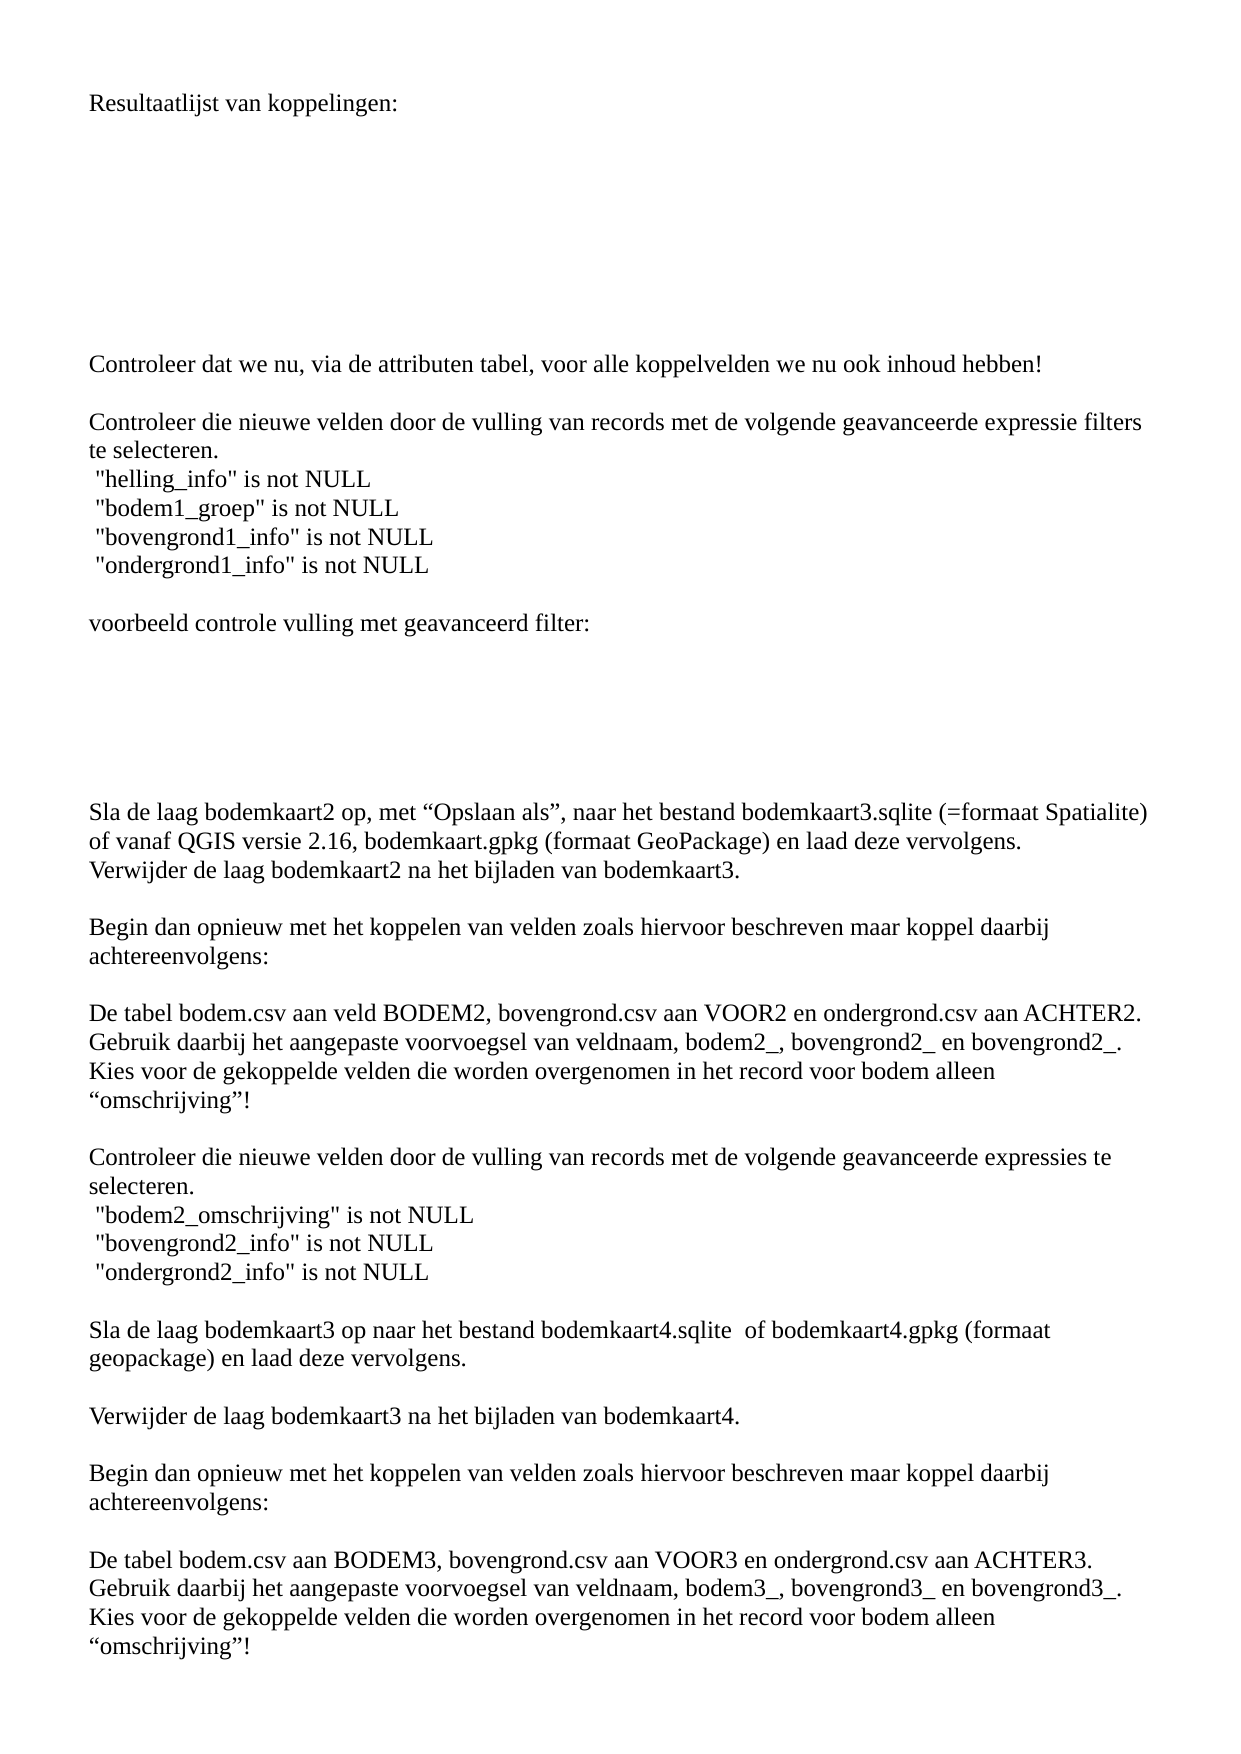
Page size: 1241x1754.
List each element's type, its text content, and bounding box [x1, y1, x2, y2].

text Verwijder de laag bodemkaart3 na het bijladen van bodemkaart4. [88, 1401, 1152, 1430]
text Controleer die nieuwe velden door de vulling van records met de volgende geavanceerde expressie filters te selecteren. [88, 407, 1152, 464]
text "ondergrond2_info" is not NULL [88, 1257, 1152, 1286]
text Controleer dat we nu, via de attributen tabel, voor alle koppelvelden we nu ook inhoud hebben! [88, 349, 1152, 378]
text Controleer die nieuwe velden door de vulling van records met de volgende geavanceerde expressies te selecteren. [88, 1142, 1152, 1200]
text voorbeeld controle vulling met geavanceerd filter: [88, 608, 1152, 637]
text "bodem1_groep" is not NULL [88, 493, 1152, 522]
text Kies voor de gekoppelde velden die worden overgenomen in het record voor bodem alleen “omschrijving”! [88, 1056, 1152, 1113]
text Sla de laag bodemkaart3 op naar het bestand bodemkaart4.sqlite of bodemkaart4.gpkg (formaat geopackage) en laad deze vervolgens. [88, 1315, 1152, 1372]
text Begin dan opnieuw met het koppelen van velden zoals hiervoor beschreven maar koppel daarbij achtereenvolgens: [88, 912, 1152, 970]
text "bovengrond2_info" is not NULL [88, 1228, 1152, 1257]
text Sla de laag bodemkaart2 op, met “Opslaan als”, naar het bestand bodemkaart3.sqlite (=formaat Spatialite) of vanaf QGIS versie 2.16, bodemkaart.gpkg (formaat GeoPackage) en laad deze vervolgens. [88, 797, 1152, 855]
text "ondergrond1_info" is not NULL [88, 550, 1152, 579]
text Resultaatlijst van koppelingen: [88, 88, 1152, 117]
text "bodem2_omschrijving" is not NULL [88, 1200, 1152, 1228]
text Kies voor de gekoppelde velden die worden overgenomen in het record voor bodem alleen “omschrijving”! [88, 1602, 1152, 1660]
text "helling_info" is not NULL [88, 464, 1152, 493]
text Gebruik daarbij het aangepaste voorvoegsel van veldnaam, bodem3_, bovengrond3_ en bovengrond3_. [88, 1573, 1152, 1602]
text De tabel bodem.csv aan BODEM3, bovengrond.csv aan VOOR3 en ondergrond.csv aan ACHTER3. [88, 1545, 1152, 1573]
text De tabel bodem.csv aan veld BODEM2, bovengrond.csv aan VOOR2 en ondergrond.csv aan ACHTER2. [88, 998, 1152, 1027]
text Verwijder de laag bodemkaart2 na het bijladen van bodemkaart3. [88, 855, 1152, 883]
text Begin dan opnieuw met het koppelen van velden zoals hiervoor beschreven maar koppel daarbij achtereenvolgens: [88, 1458, 1152, 1516]
text "bovengrond1_info" is not NULL [88, 522, 1152, 550]
text Gebruik daarbij het aangepaste voorvoegsel van veldnaam, bodem2_, bovengrond2_ en bovengrond2_. [88, 1027, 1152, 1056]
